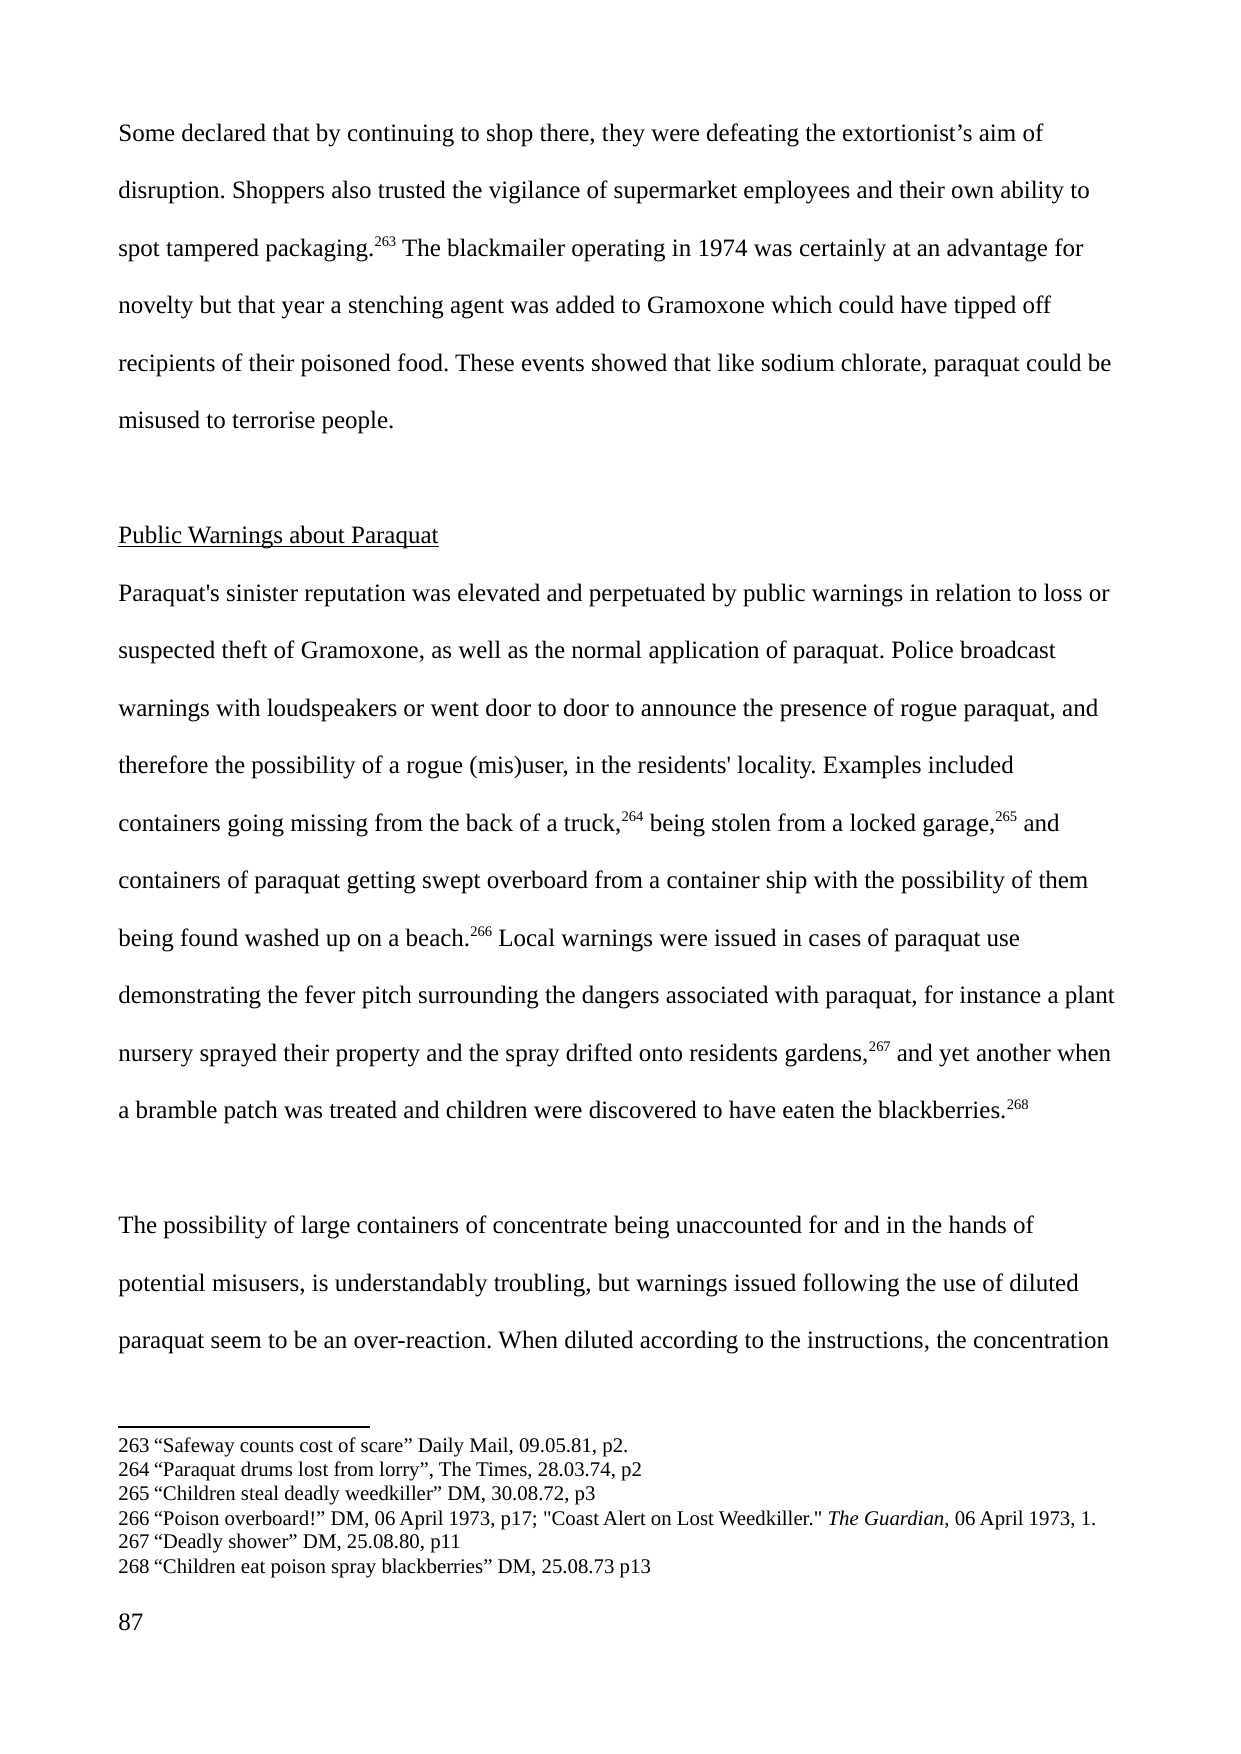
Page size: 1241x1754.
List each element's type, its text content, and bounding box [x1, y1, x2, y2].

text “Deadly shower” DM, 25.08.80, p11 [118, 1529, 1122, 1553]
text “Children steal deadly weedkiller” DM, 30.08.72, p3 [118, 1481, 1122, 1505]
text Paraquat's sinister reputation was elevated and perpetuated by public warnings in relation to loss or suspected theft of Gramoxone, as well as the normal application of paraquat. Police broadcast warnings with loudspeakers or went door to door to announce the presence of rogue paraquat, and therefore the possibility of a rogue (mis)user, in the residents' locality. Examples included containers going missing from the back of a truck, being stolen from a locked garage, and containers of paraquat getting swept overboard from a container ship with the possibility of them being found washed up on a beach. Local warnings were issued in cases of paraquat use demonstrating the fever pitch surrounding the dangers associated with paraquat, for instance a plant nursery sprayed their property and the spray drifted onto residents gardens, and yet another when a bramble patch was treated and children were discovered to have eaten the blackberries. [118, 578, 1122, 1124]
text “Children eat poison spray blackberries” DM, 25.08.73 p13 [118, 1553, 1122, 1578]
text “Poison overboard!” DM, 06 April 1973, p17; "Coast Alert on Lost Weedkiller." The Guardian, 06 April 1973, 1. [118, 1505, 1122, 1529]
text Some declared that by continuing to shop there, they were defeating the extortionist’s aim of disruption. Shoppers also trusted the vigilance of supermarket employees and their own ability to spot tampered packaging. The blackmailer operating in 1974 was certainly at an advantage for novelty but that year a stenching agent was added to Gramoxone which could have tipped off recipients of their poisoned food. These events showed that like sodium chlorate, paraquat could be misused to terrorise people. [118, 118, 1122, 434]
text “Safeway counts cost of scare” Daily Mail, 09.05.81, p2. [118, 1433, 1122, 1457]
text The possibility of large containers of concentrate being unaccounted for and in the hands of potential misusers, is understandably troubling, but warnings issued following the use of diluted paraquat seem to be an over-reaction. When diluted according to the instructions, the concentration [118, 1211, 1122, 1354]
text Public Warnings about Paraquat [118, 521, 1122, 549]
text “Paraquat drums lost from lorry”, The Times, 28.03.74, p2 [118, 1457, 1122, 1481]
